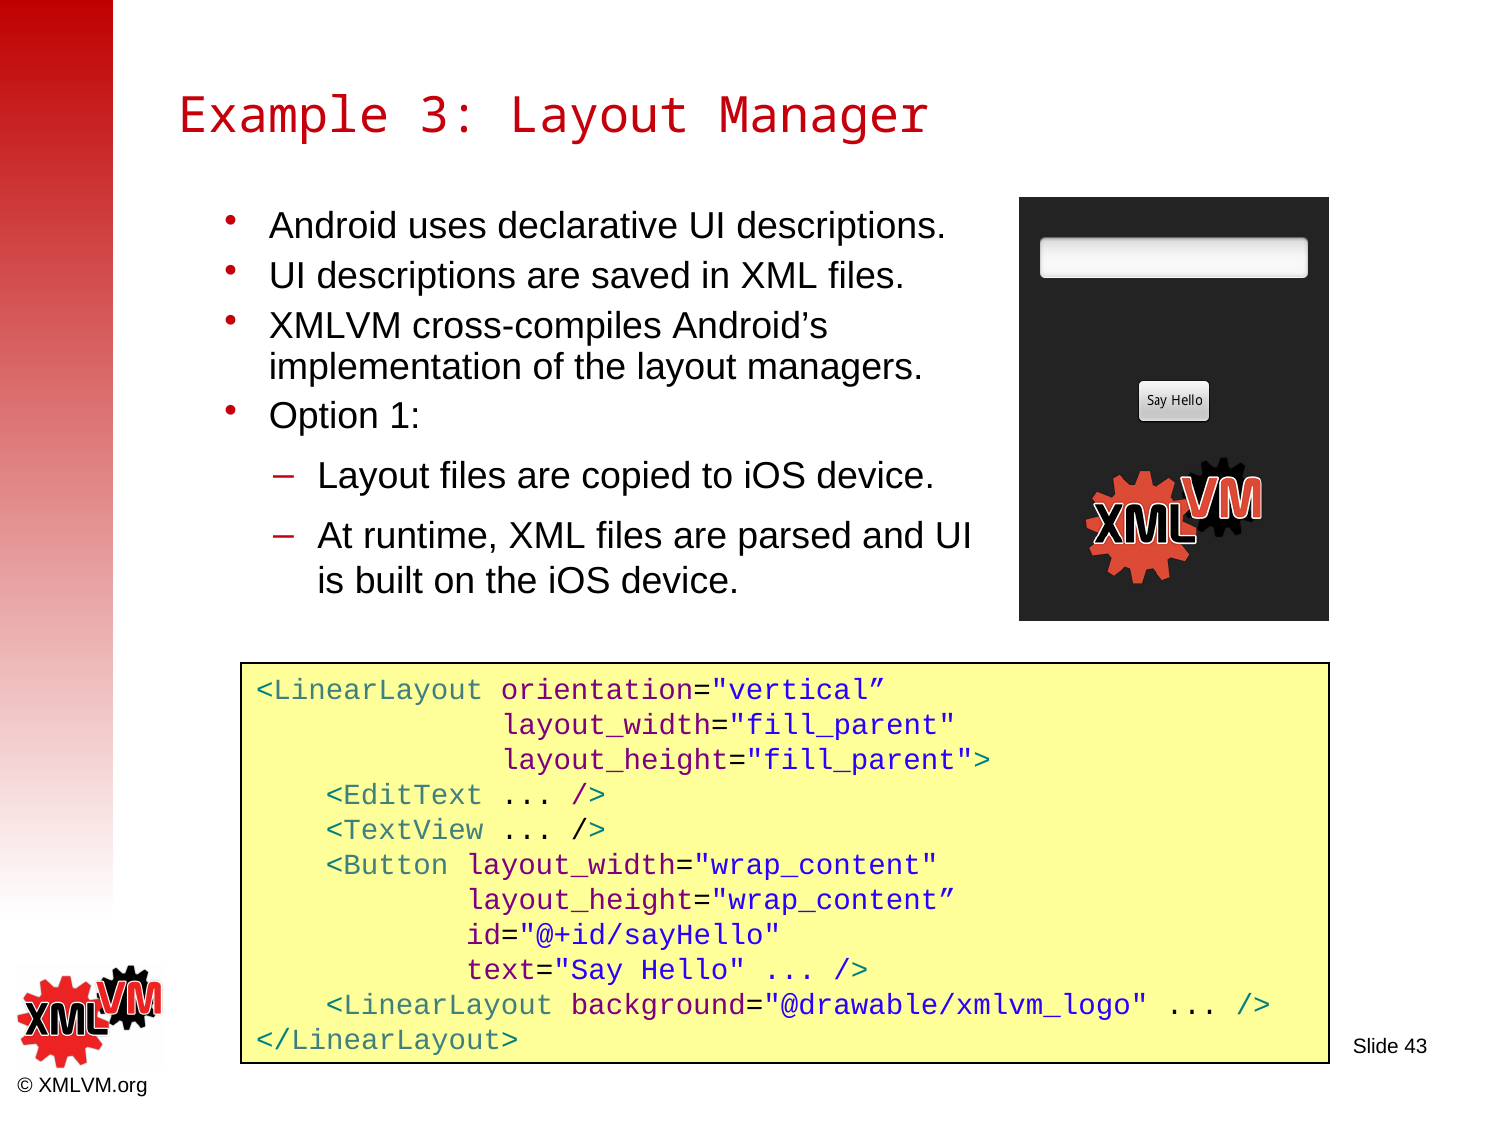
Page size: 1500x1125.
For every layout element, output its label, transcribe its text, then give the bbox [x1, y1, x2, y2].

title Example 3: Layout Manager [164, 53, 1442, 179]
picture [16, 964, 164, 1069]
text_box <LinearLayout orientation="vertical” layout_width="fill_parent" layout_height="fill_parent"> <EditText ... /> <TextView ... /> <Button layout_width="wrap_content" layout_height="wrap_content” id="@+id/sayHello" text="Say Hello" ... /> <LinearLayout background="@drawable/xmlvm_logo" ... /> </LinearLayout> [241, 662, 1329, 1063]
list Android uses declarative UI descriptions. UI descriptions are saved in XML files. XMLVM cross-compiles Android’s implementation of the layout managers. Option 1: Layout files are copied to iOS device. At runtime, XML files are parsed and UI is built on the iOS device. [224, 206, 975, 653]
picture [1019, 197, 1329, 621]
